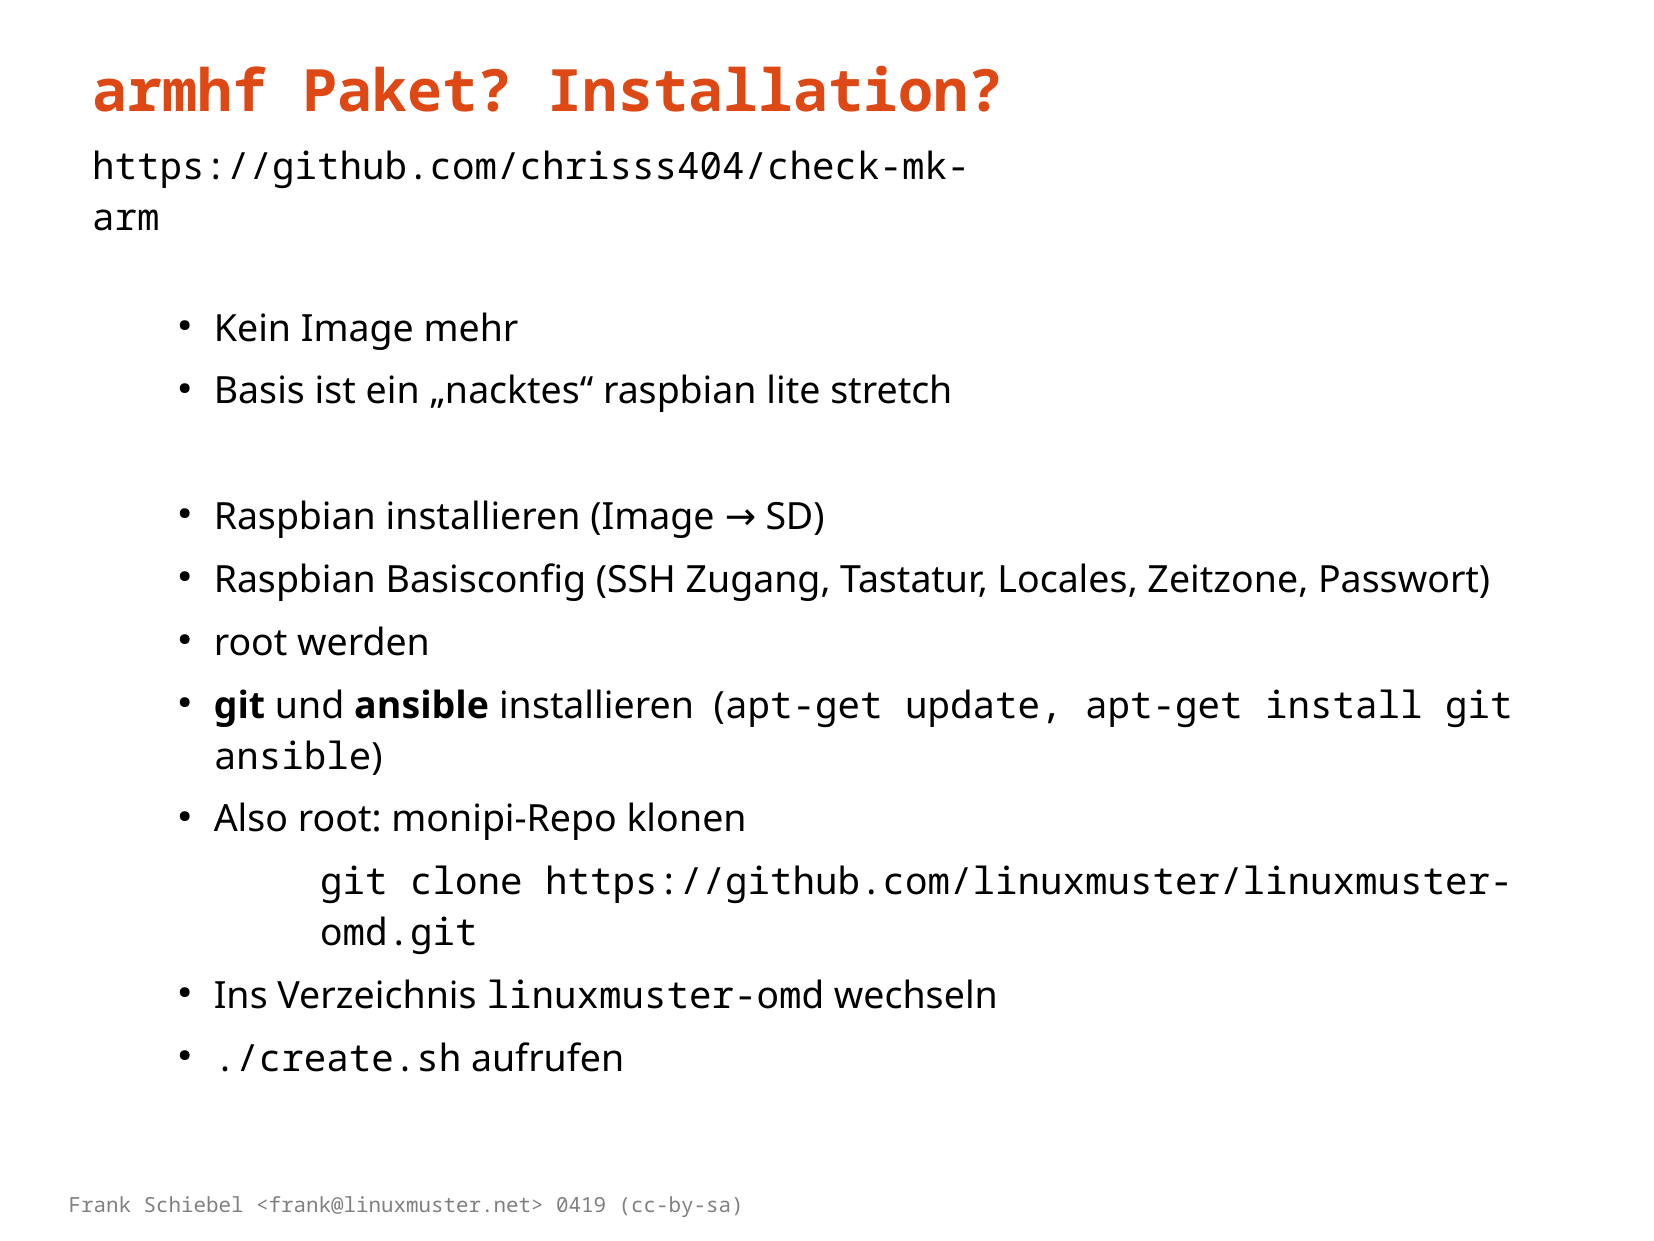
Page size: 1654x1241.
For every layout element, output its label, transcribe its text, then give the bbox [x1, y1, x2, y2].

text_box Kein Image mehr Basis ist ein „nacktes“ raspbian lite stretch Raspbian installieren (Image → SD) Raspbian Basisconfig (SSH Zugang, Tastatur, Locales, Zeitzone, Passwort) root werden git und ansible installieren (apt-get update, apt-get install git ansible) Also root: monipi-Repo klonen git clone https://github.com/linuxmuster/linuxmuster-omd.git Ins Verzeichnis linuxmuster-omd wechseln ./create.sh aufrufen [163, 293, 1602, 917]
text_box https://github.com/chrisss404/check-mk-arm [77, 132, 1013, 191]
text_box armhf Paket? Installation? [78, 42, 1130, 118]
